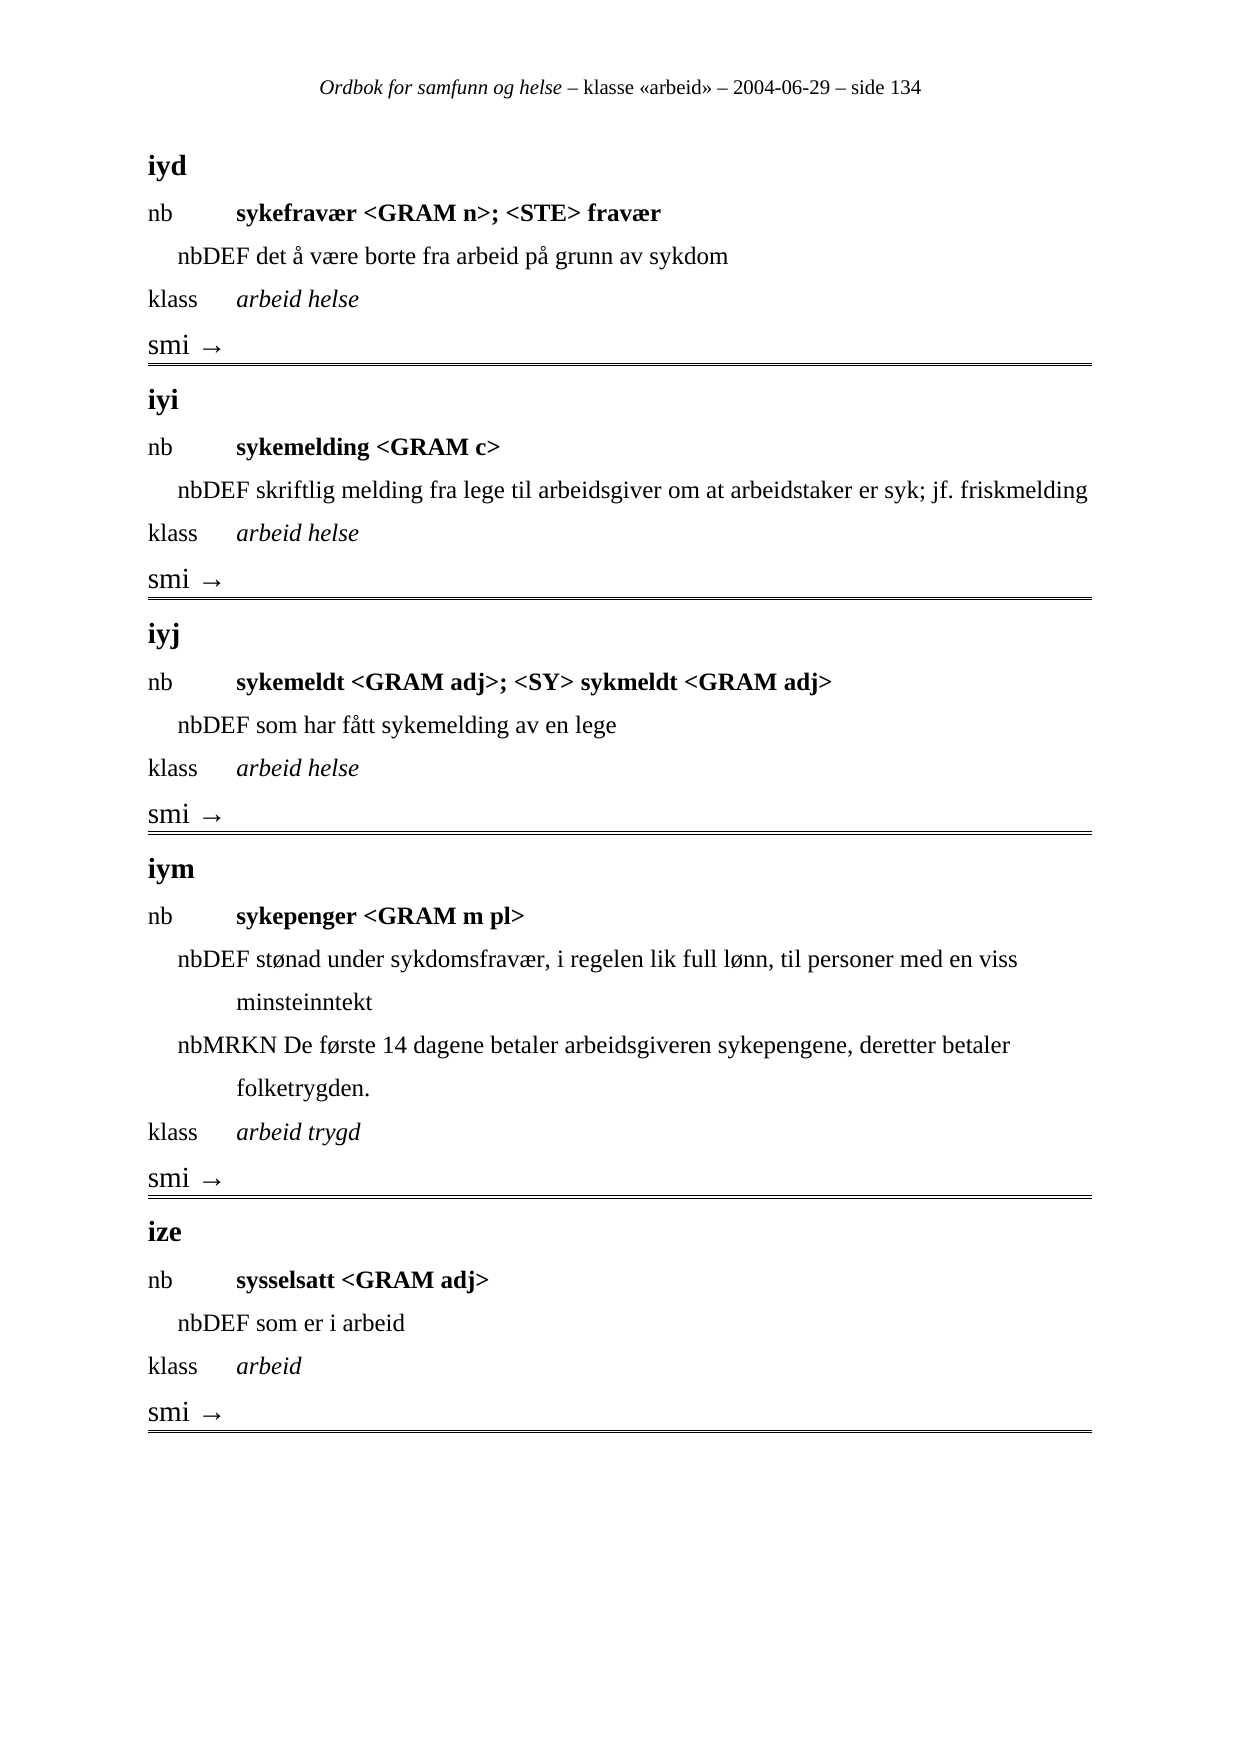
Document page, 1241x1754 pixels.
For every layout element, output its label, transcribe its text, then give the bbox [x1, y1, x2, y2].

text iym [148, 851, 1092, 884]
text smi → [148, 796, 1092, 831]
text nb sykemelding <GRAM c> [148, 432, 1092, 461]
text nb sysselsatt <GRAM adj> [148, 1265, 1092, 1293]
text nb sykefravær <GRAM n>; <STE> fravær [148, 198, 1092, 227]
text klass arbeid helse [148, 284, 1092, 313]
text iyd [148, 148, 1092, 181]
text ize [148, 1214, 1092, 1248]
text smi → [148, 327, 1092, 363]
text nbDEF skriftlig melding fra lege til arbeidsgiver om at arbeidstaker er syk; jf. friskmelding [177, 475, 1092, 504]
text smi → [148, 562, 1092, 597]
text klass arbeid helse [148, 753, 1092, 782]
text nbDEF som er i arbeid [177, 1308, 1092, 1337]
text nbDEF det å være borte fra arbeid på grunn av sykdom [177, 241, 1092, 270]
text klass arbeid helse [148, 518, 1092, 547]
text klass arbeid trygd [148, 1117, 1092, 1145]
text nbMRKN De første 14 dagene betaler arbeidsgiveren sykepengene, deretter betaler folketrygden. [177, 1030, 1092, 1102]
text nb sykemeldt <GRAM adj>; <SY> sykmeldt <GRAM adj> [148, 667, 1092, 695]
text nbDEF som har fått sykemelding av en lege [177, 710, 1092, 738]
text smi → [148, 1394, 1092, 1430]
text iyi [148, 382, 1092, 416]
text klass arbeid [148, 1351, 1092, 1380]
text iyj [148, 616, 1092, 650]
text nb sykepenger <GRAM m pl> [148, 901, 1092, 930]
text smi → [148, 1160, 1092, 1195]
text nbDEF stønad under sykdomsfravær, i regelen lik full lønn, til personer med en viss minsteinntekt [177, 944, 1092, 1016]
